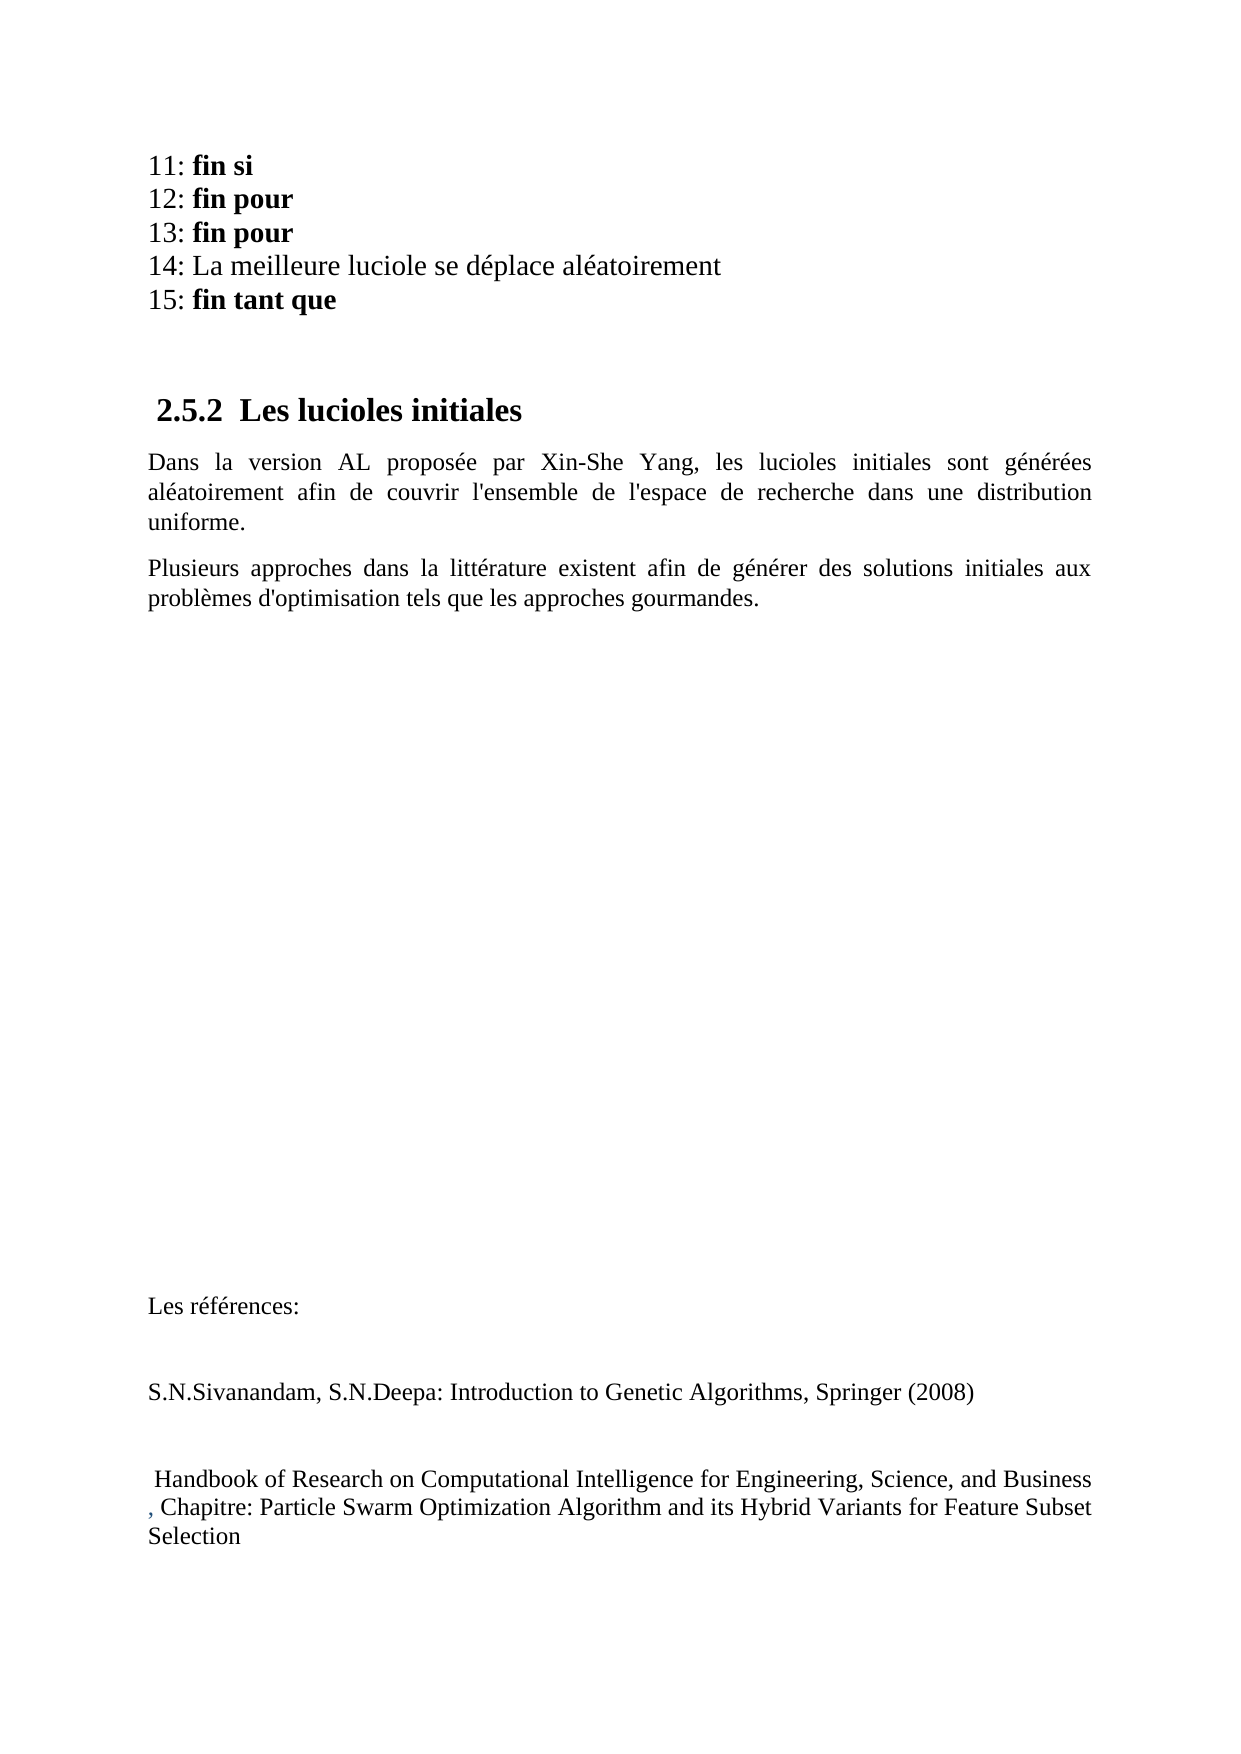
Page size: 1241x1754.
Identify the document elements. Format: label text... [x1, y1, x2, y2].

text 14: La meilleure luciole se déplace aléatoirement [148, 248, 1093, 282]
text 12: fin pour [148, 181, 1093, 215]
subtitle Handbook of Research on Computational Intelligence for Engineering, Science, and Business , Chapitre: Particle Swarm Optimization Algorithm and its Hybrid Variants for Feature Subset Selection [148, 1464, 1093, 1550]
text S.N.Sivanandam, S.N.Deepa: Introduction to Genetic Algorithms, Springer (2008) [148, 1377, 1093, 1406]
text Dans la version AL proposée par Xin-She Yang, les lucioles initiales sont générées aléatoirement afin de couvrir l'ensemble de l'espace de recherche dans une distribution uniforme. [148, 447, 1093, 536]
text 15: fin tant que [148, 282, 1093, 315]
text Plusieurs approches dans la littérature existent afin de générer des solutions initiales aux problèmes d'optimisation tels que les approches gourmandes. [148, 553, 1093, 612]
text 11: fin si [148, 148, 1093, 181]
text Les références: [148, 1291, 1093, 1320]
text 2.5.2 Les lucioles initiales [148, 391, 1093, 429]
text 13: fin pour [148, 215, 1093, 248]
